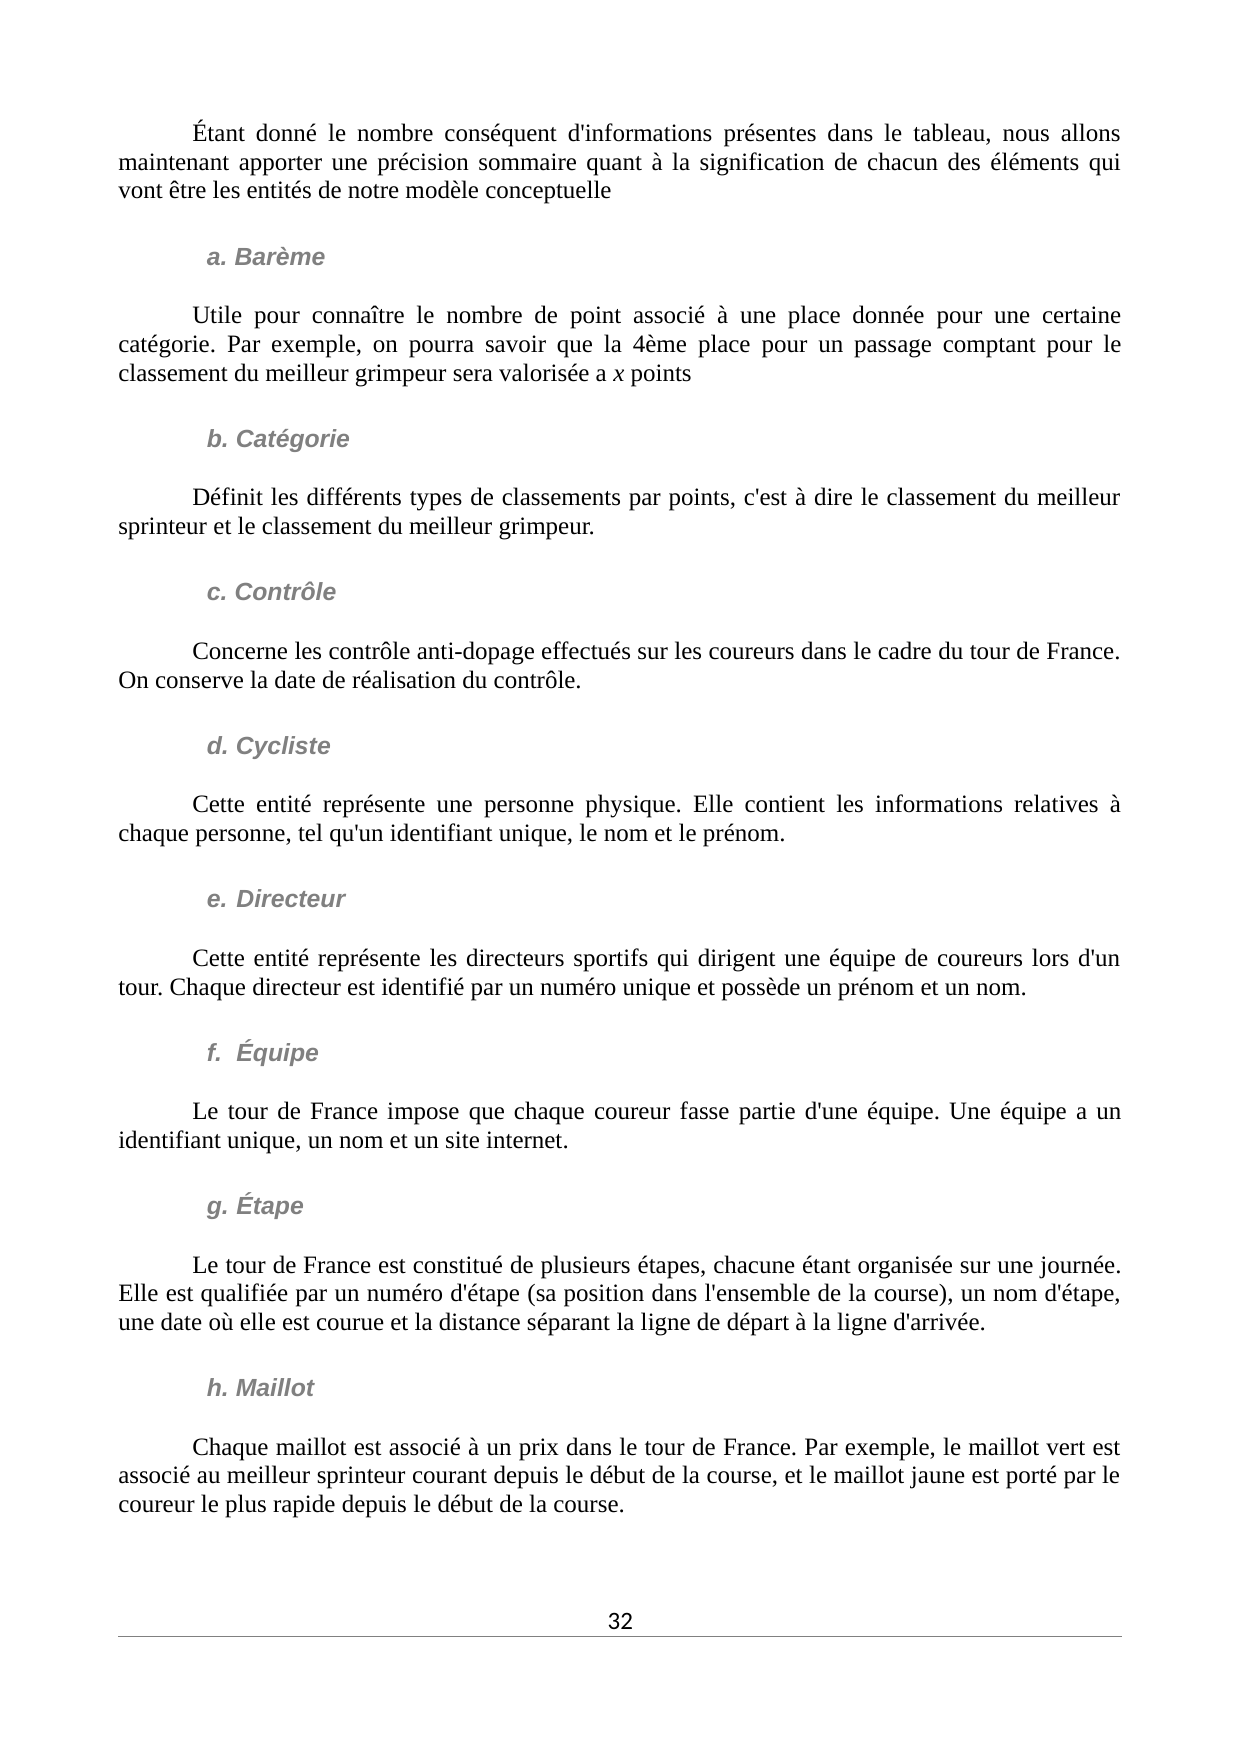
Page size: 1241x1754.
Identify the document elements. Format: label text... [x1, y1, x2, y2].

text Chaque maillot est associé à un prix dans le tour de France. Par exemple, le maillot vert est associé au meilleur sprinteur courant depuis le début de la course, et le maillot jaune est porté par le coureur le plus rapide depuis le début de la course. [118, 1432, 1122, 1518]
subtitle Directeur [207, 884, 1122, 913]
text Cette entité représente les directeurs sportifs qui dirigent une équipe de coureurs lors d'un tour. Chaque directeur est identifié par un numéro unique et possède un prénom et un nom. [118, 943, 1122, 1000]
subtitle Catégorie [207, 424, 1122, 452]
text Définit les différents types de classements par points, c'est à dire le classement du meilleur sprinteur et le classement du meilleur grimpeur. [118, 482, 1122, 540]
subtitle Cycliste [207, 731, 1122, 759]
text Cette entité représente une personne physique. Elle contient les informations relatives à chaque personne, tel qu'un identifiant unique, le nom et le prénom. [118, 789, 1122, 847]
text Concerne les contrôle anti-dopage effectués sur les coureurs dans le cadre du tour de France. On conserve la date de réalisation du contrôle. [118, 636, 1122, 693]
subtitle Équipe [207, 1038, 1122, 1066]
subtitle Maillot [207, 1373, 1122, 1402]
text Le tour de France est constitué de plusieurs étapes, chacune étant organisée sur une journée. Elle est qualifiée par un numéro d'étape (sa position dans l'ensemble de la course), un nom d'étape, une date où elle est courue et la distance séparant la ligne de départ à la ligne d'arrivée. [118, 1250, 1122, 1336]
subtitle Étape [207, 1191, 1122, 1219]
text Utile pour connaître le nombre de point associé à une place donnée pour une certaine catégorie. Par exemple, on pourra savoir que la 4ème place pour un passage comptant pour le classement du meilleur grimpeur sera valorisée a x points [118, 300, 1122, 387]
text Étant donné le nombre conséquent d'informations présentes dans le tableau, nous allons maintenant apporter une précision sommaire quant à la signification de chacun des éléments qui vont être les entités de notre modèle conceptuelle [118, 118, 1122, 204]
subtitle Contrôle [207, 577, 1122, 606]
text Le tour de France impose que chaque coureur fasse partie d'une équipe. Une équipe a un identifiant unique, un nom et un site internet. [118, 1096, 1122, 1154]
subtitle Barème [207, 242, 1122, 270]
